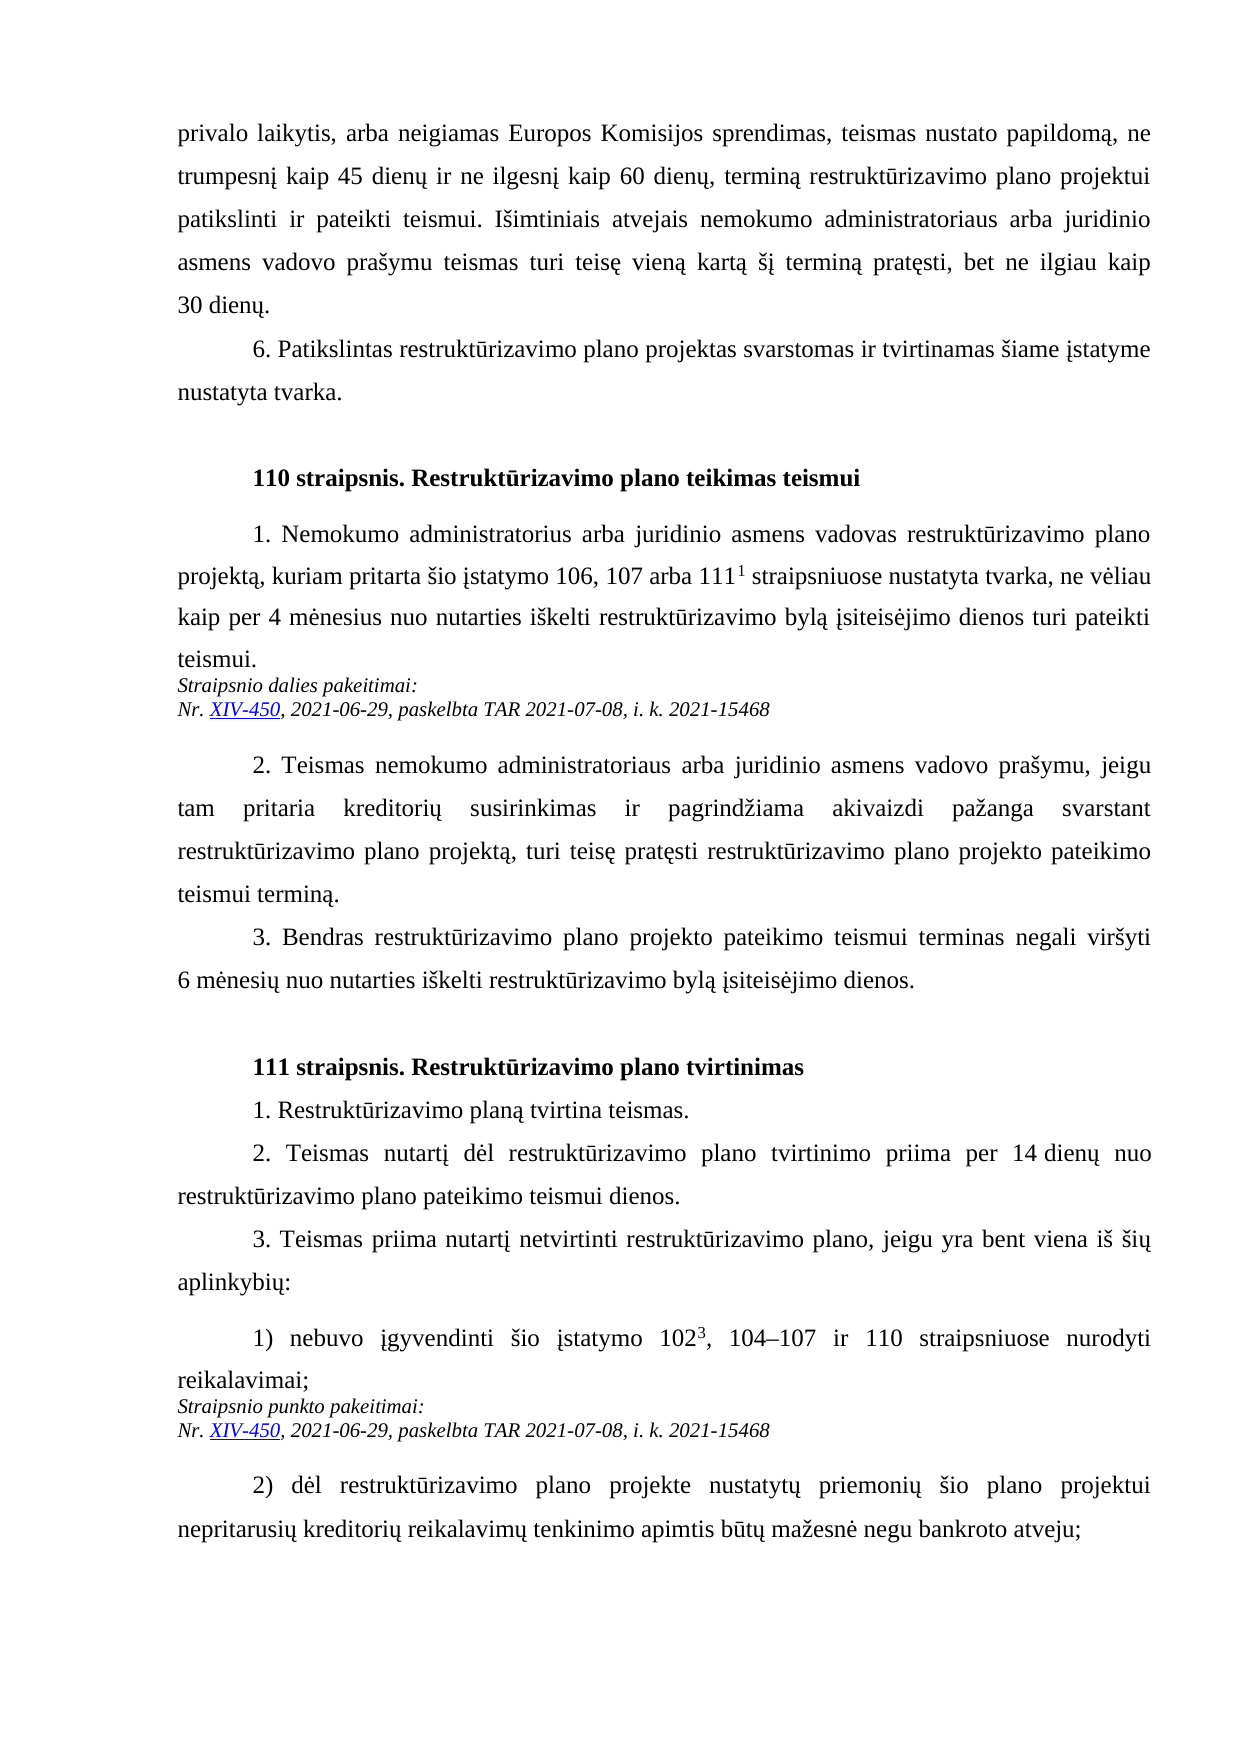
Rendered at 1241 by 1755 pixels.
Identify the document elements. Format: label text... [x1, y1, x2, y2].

text 6. Patikslintas restruktūrizavimo plano projektas svarstomas ir tvirtinamas šiame įstatyme nustatyta tvarka. [177, 334, 1152, 406]
text 3. Teismas priima nutartį netvirtinti restruktūrizavimo plano, jeigu yra bent viena iš šių aplinkybių: [177, 1224, 1152, 1296]
text Straipsnio punkto pakeitimai: [177, 1394, 1152, 1418]
text Straipsnio dalies pakeitimai: [177, 673, 1152, 697]
text Nr. XIV-450, 2021-06-29, paskelbta TAR 2021-07-08, i. k. 2021-15468 [177, 697, 1152, 721]
text 111 straipsnis. Restruktūrizavimo plano tvirtinimas [177, 1052, 1152, 1080]
text 1. Restruktūrizavimo planą tvirtina teismas. [177, 1095, 1152, 1123]
text 2. Teismas nemokumo administratoriaus arba juridinio asmens vadovo prašymu, jeigu tam pritaria kreditorių susirinkimas ir pagrindžiama akivaizdi pažanga svarstant restruktūrizavimo plano projektą, turi teisę pratęsti restruktūrizavimo plano projekto pateikimo teismui terminą. [177, 750, 1152, 908]
text 2. Teismas nutartį dėl restruktūrizavimo plano tvirtinimo priima per 14 dienų nuo restruktūrizavimo plano pateikimo teismui dienos. [177, 1138, 1152, 1210]
text 3. Bendras restruktūrizavimo plano projekto pateikimo teismui terminas negali viršyti 6 mėnesių nuo nutarties iškelti restruktūrizavimo bylą įsiteisėjimo dienos. [177, 922, 1152, 994]
text Nr. XIV-450, 2021-06-29, paskelbta TAR 2021-07-08, i. k. 2021-15468 [177, 1418, 1152, 1442]
text 1) nebuvo įgyvendinti šio įstatymo 1023, 104–107 ir 110 straipsniuose nurodyti reikalavimai; [177, 1310, 1152, 1394]
text 2) dėl restruktūrizavimo plano projekte nustatytų priemonių šio plano projektui nepritarusių kreditorių reikalavimų tenkinimo apimtis būtų mažesnė negu bankroto atveju; [177, 1471, 1152, 1542]
text 1. Nemokumo administratorius arba juridinio asmens vadovas restruktūrizavimo plano projektą, kuriam pritarta šio įstatymo 106, 107 arba 1111 straipsniuose nustatyta tvarka, ne vėliau kaip per 4 mėnesius nuo nutarties iškelti restruktūrizavimo bylą įsiteisėjimo dienos turi pateikti teismui. [177, 506, 1152, 673]
text 110 straipsnis. Restruktūrizavimo plano teikimas teismui [177, 463, 1152, 492]
text privalo laikytis, arba neigiamas Europos Komisijos sprendimas, teismas nustato papildomą, ne trumpesnį kaip 45 dienų ir ne ilgesnį kaip 60 dienų, terminą restruktūrizavimo plano projektui patikslinti ir pateikti teismui. Išimtiniais atvejais nemokumo administratoriaus arba juridinio asmens vadovo prašymu teismas turi teisę vieną kartą šį terminą pratęsti, bet ne ilgiau kaip 30 dienų. [177, 118, 1152, 319]
